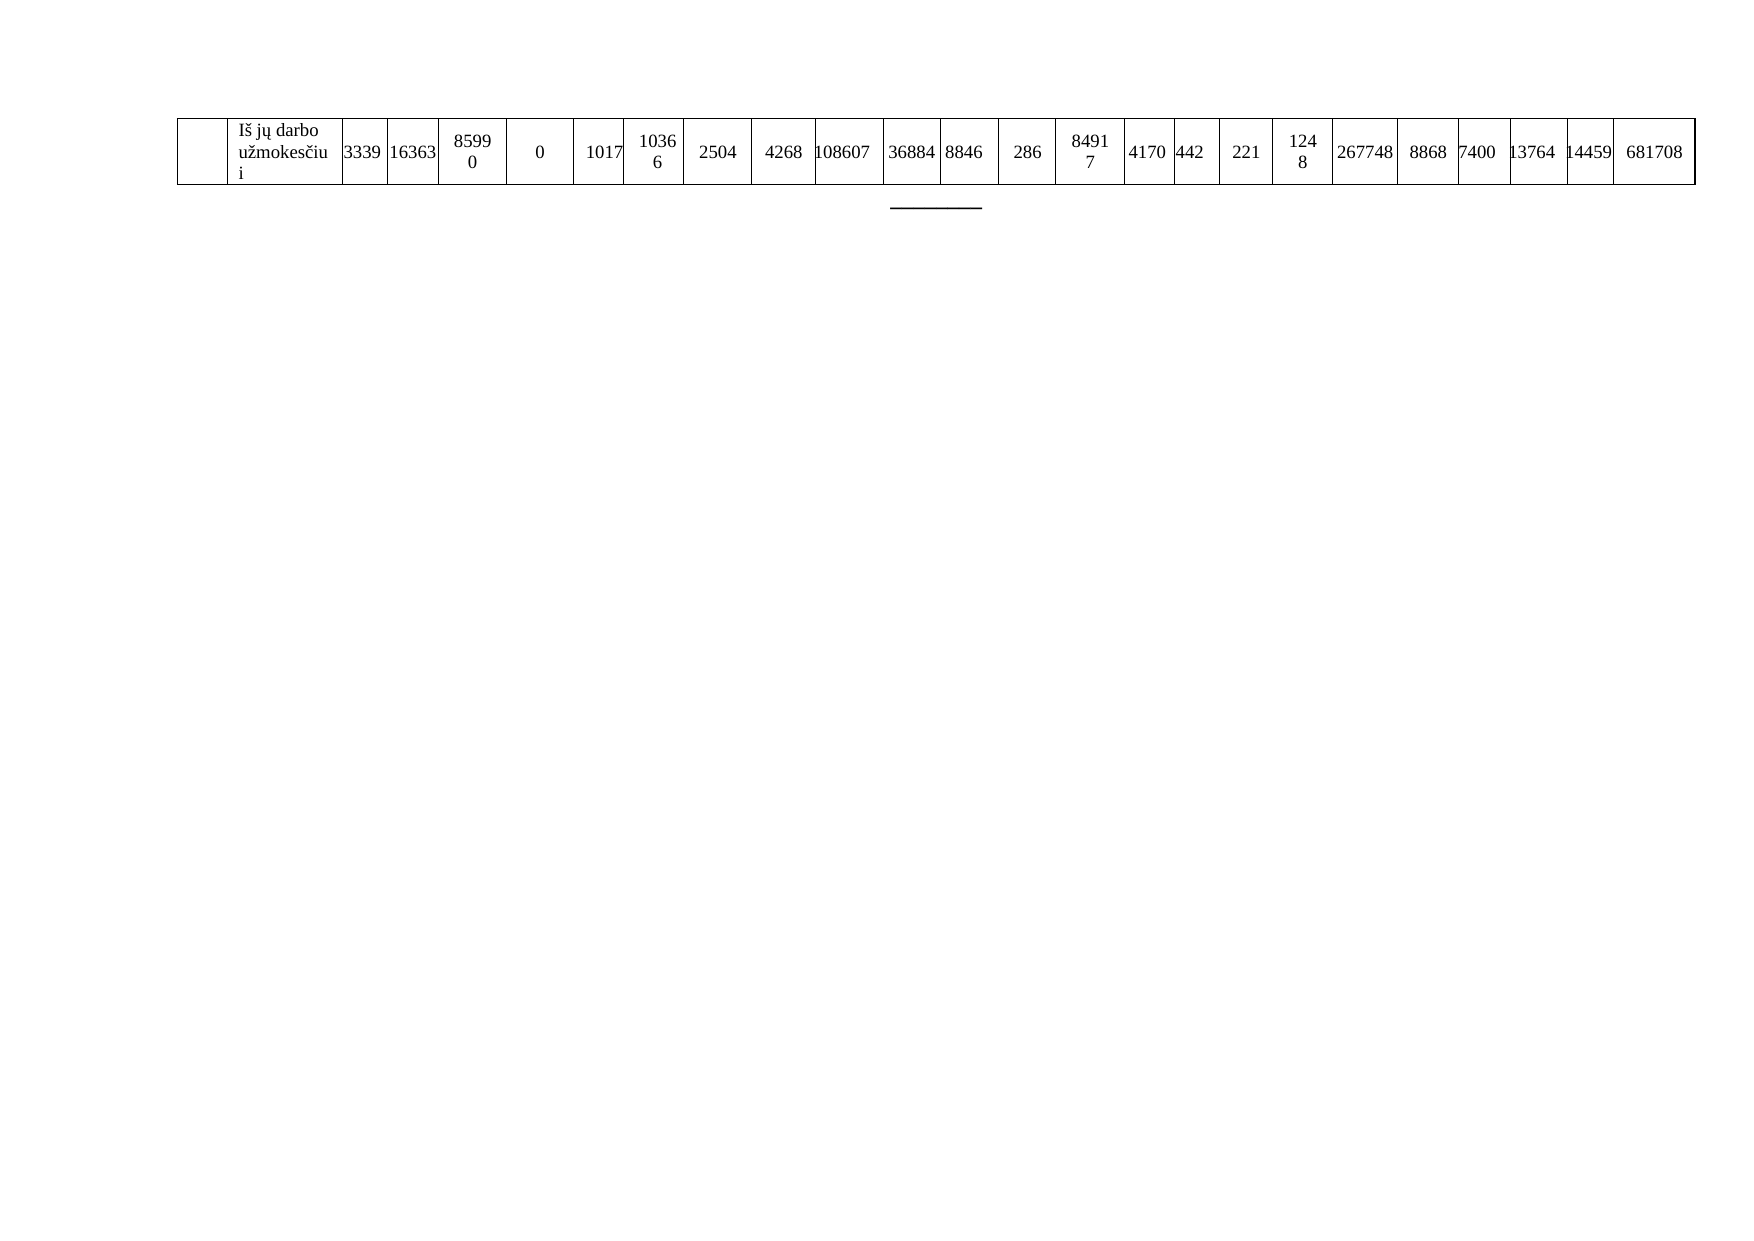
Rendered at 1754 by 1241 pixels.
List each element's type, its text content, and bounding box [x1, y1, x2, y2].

table_cell 0 [507, 119, 573, 184]
table_cell 7400 [1459, 119, 1510, 184]
table_cell 8846 [941, 119, 998, 184]
text ________ [177, 185, 1695, 211]
table_cell 10366 [624, 119, 683, 184]
table_cell 267748 [1333, 119, 1397, 184]
table_cell 84917 [1056, 119, 1124, 184]
table_cell 85990 [439, 119, 506, 184]
table_cell [178, 119, 227, 184]
table_cell 13764 [1511, 119, 1567, 184]
table_cell 108607 [816, 119, 883, 184]
table_cell 286 [999, 119, 1055, 184]
table_cell 2504 [684, 119, 751, 184]
table_cell Iš jų darbo užmokesčiui [228, 119, 342, 184]
table_cell 4170 [1125, 119, 1174, 184]
table_cell 1017 [574, 119, 623, 184]
table_cell 8868 [1398, 119, 1458, 184]
table_cell 221 [1220, 119, 1272, 184]
table_cell 681708 [1614, 119, 1694, 184]
table_cell 16363 [388, 119, 438, 184]
table_cell 1248 [1273, 119, 1332, 184]
table_cell 36884 [884, 119, 940, 184]
table_cell 442 [1175, 119, 1219, 184]
table_cell 3339 [343, 119, 387, 184]
table_cell 14459 [1568, 119, 1613, 184]
table_cell 4268 [752, 119, 815, 184]
